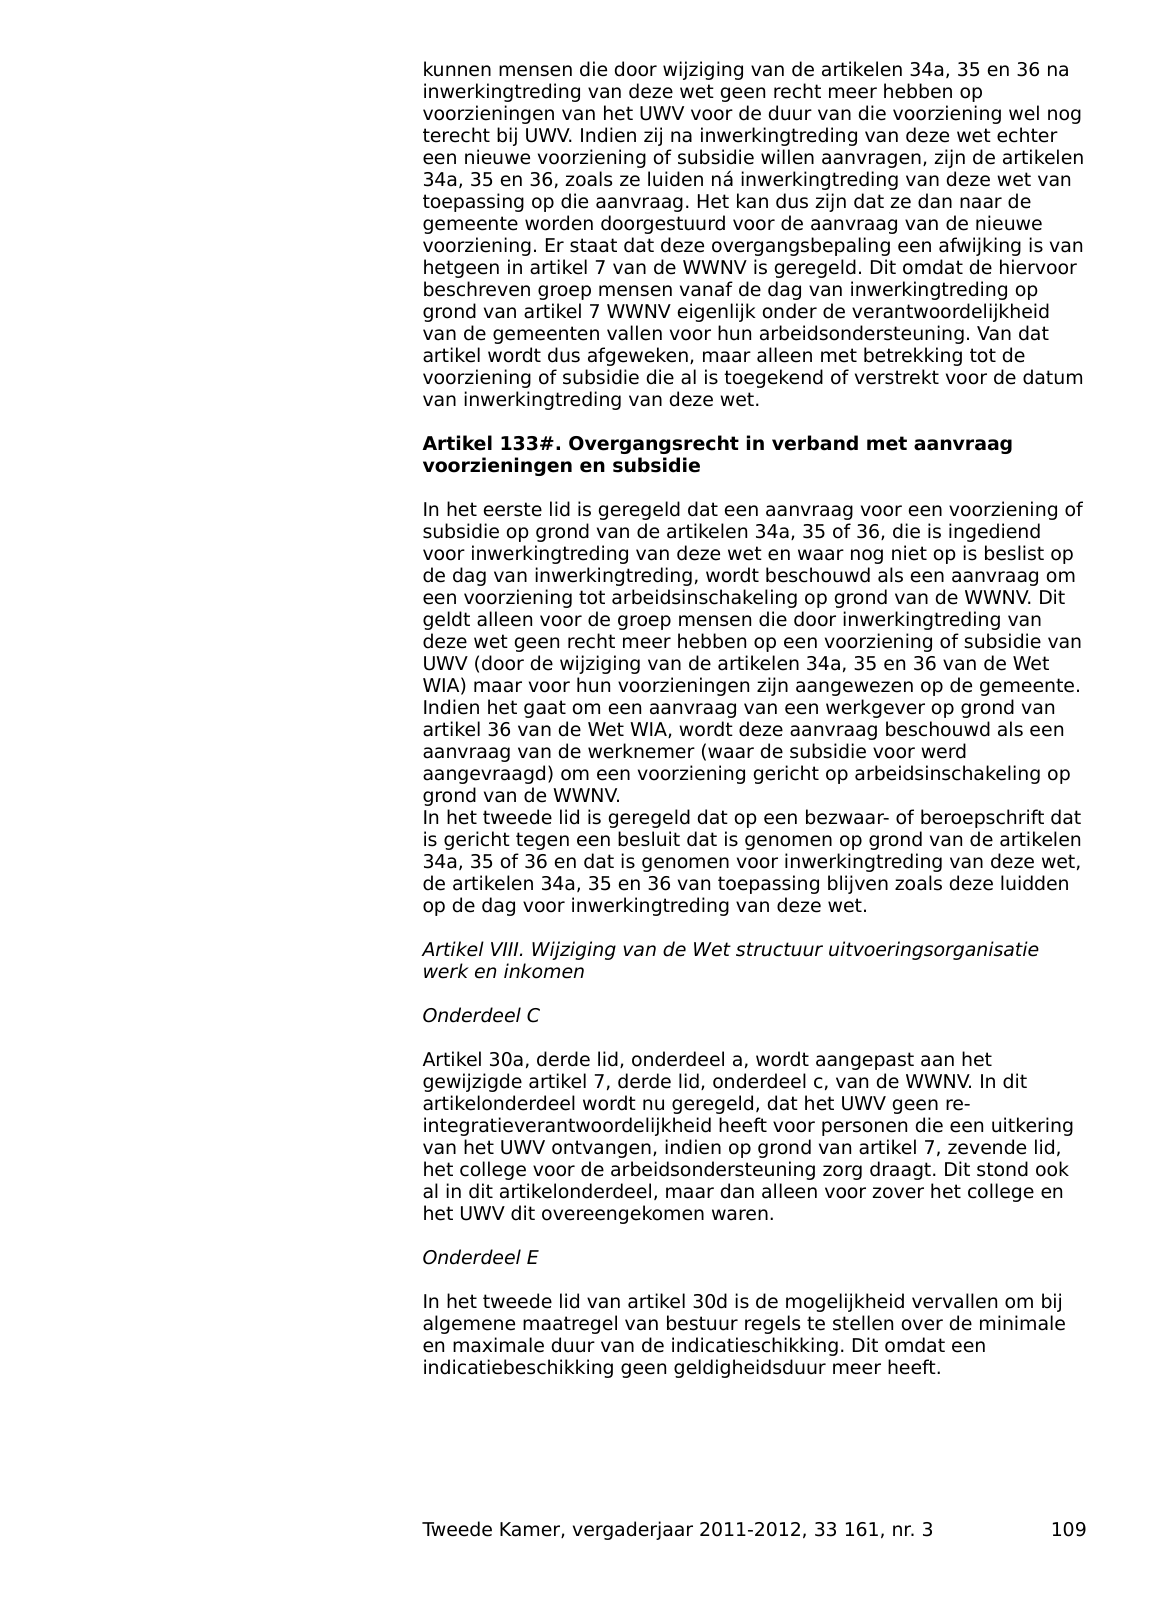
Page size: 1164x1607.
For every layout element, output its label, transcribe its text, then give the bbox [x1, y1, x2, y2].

subtitle Onderdeel E [422, 1247, 1087, 1269]
text kunnen mensen die door wijziging van de artikelen 34a, 35 en 36 na inwerkingtreding van deze wet geen recht meer hebben op voorzieningen van het UWV voor de duur van die voorziening wel nog terecht bij UWV. Indien zij na inwerkingtreding van deze wet echter een nieuwe voorziening of subsidie willen aanvragen, zijn de artikelen 34a, 35 en 36, zoals ze luiden ná inwerkingtreding van deze wet van toepassing op die aanvraag. Het kan dus zijn dat ze dan naar de gemeente worden doorgestuurd voor de aanvraag van de nieuwe voorziening. Er staat dat deze overgangsbepaling een afwijking is van hetgeen in artikel 7 van de WWNV is geregeld. Dit omdat de hiervoor beschreven groep mensen vanaf de dag van inwerkingtreding op grond van artikel 7 WWNV eigenlijk onder de verantwoordelijkheid van de gemeenten vallen voor hun arbeidsondersteuning. Van dat artikel wordt dus afgeweken, maar alleen met betrekking tot de voorziening of subsidie die al is toegekend of verstrekt voor de datum van inwerkingtreding van deze wet. [422, 59, 1087, 411]
text In het tweede lid van artikel 30d is de mogelijkheid vervallen om bij algemene maatregel van bestuur regels te stellen over de minimale en maximale duur van de indicatieschikking. Dit omdat een indicatiebeschikking geen geldigheidsduur meer heeft. [422, 1291, 1087, 1379]
text In het tweede lid is geregeld dat op een bezwaar- of beroepschrift dat is gericht tegen een besluit dat is genomen op grond van de artikelen 34a, 35 of 36 en dat is genomen voor inwerkingtreding van deze wet, de artikelen 34a, 35 en 36 van toepassing blijven zoals deze luidden op de dag voor inwerkingtreding van deze wet. [422, 807, 1087, 917]
subtitle Artikel 133#. Overgangsrecht in verband met aanvraag voorzieningen en subsidie [422, 433, 1087, 477]
text In het eerste lid is geregeld dat een aanvraag voor een voorziening of subsidie op grond van de artikelen 34a, 35 of 36, die is ingediend voor inwerkingtreding van deze wet en waar nog niet op is beslist op de dag van inwerkingtreding, wordt beschouwd als een aanvraag om een voorziening tot arbeidsinschakeling op grond van de WWNV. Dit geldt alleen voor de groep mensen die door inwerkingtreding van deze wet geen recht meer hebben op een voorziening of subsidie van UWV (door de wijziging van de artikelen 34a, 35 en 36 van de Wet WIA) maar voor hun voorzieningen zijn aangewezen op de gemeente. Indien het gaat om een aanvraag van een werkgever op grond van artikel 36 van de Wet WIA, wordt deze aanvraag beschouwd als een aanvraag van de werknemer (waar de subsidie voor werd aangevraagd) om een voorziening gericht op arbeidsinschakeling op grond van de WWNV. [422, 499, 1087, 807]
text Artikel 30a, derde lid, onderdeel a, wordt aangepast aan het gewijzigde artikel 7, derde lid, onderdeel c, van de WWNV. In dit artikelonderdeel wordt nu geregeld, dat het UWV geen re-integratieverantwoordelijkheid heeft voor personen die een uitkering van het UWV ontvangen, indien op grond van artikel 7, zevende lid, het college voor de arbeidsondersteuning zorg draagt. Dit stond ook al in dit artikelonderdeel, maar dan alleen voor zover het college en het UWV dit overeengekomen waren. [422, 1049, 1087, 1225]
subtitle Onderdeel C [422, 1005, 1087, 1027]
subtitle Artikel VIII. Wijziging van de Wet structuur uitvoeringsorganisatie werk en inkomen [422, 939, 1087, 983]
